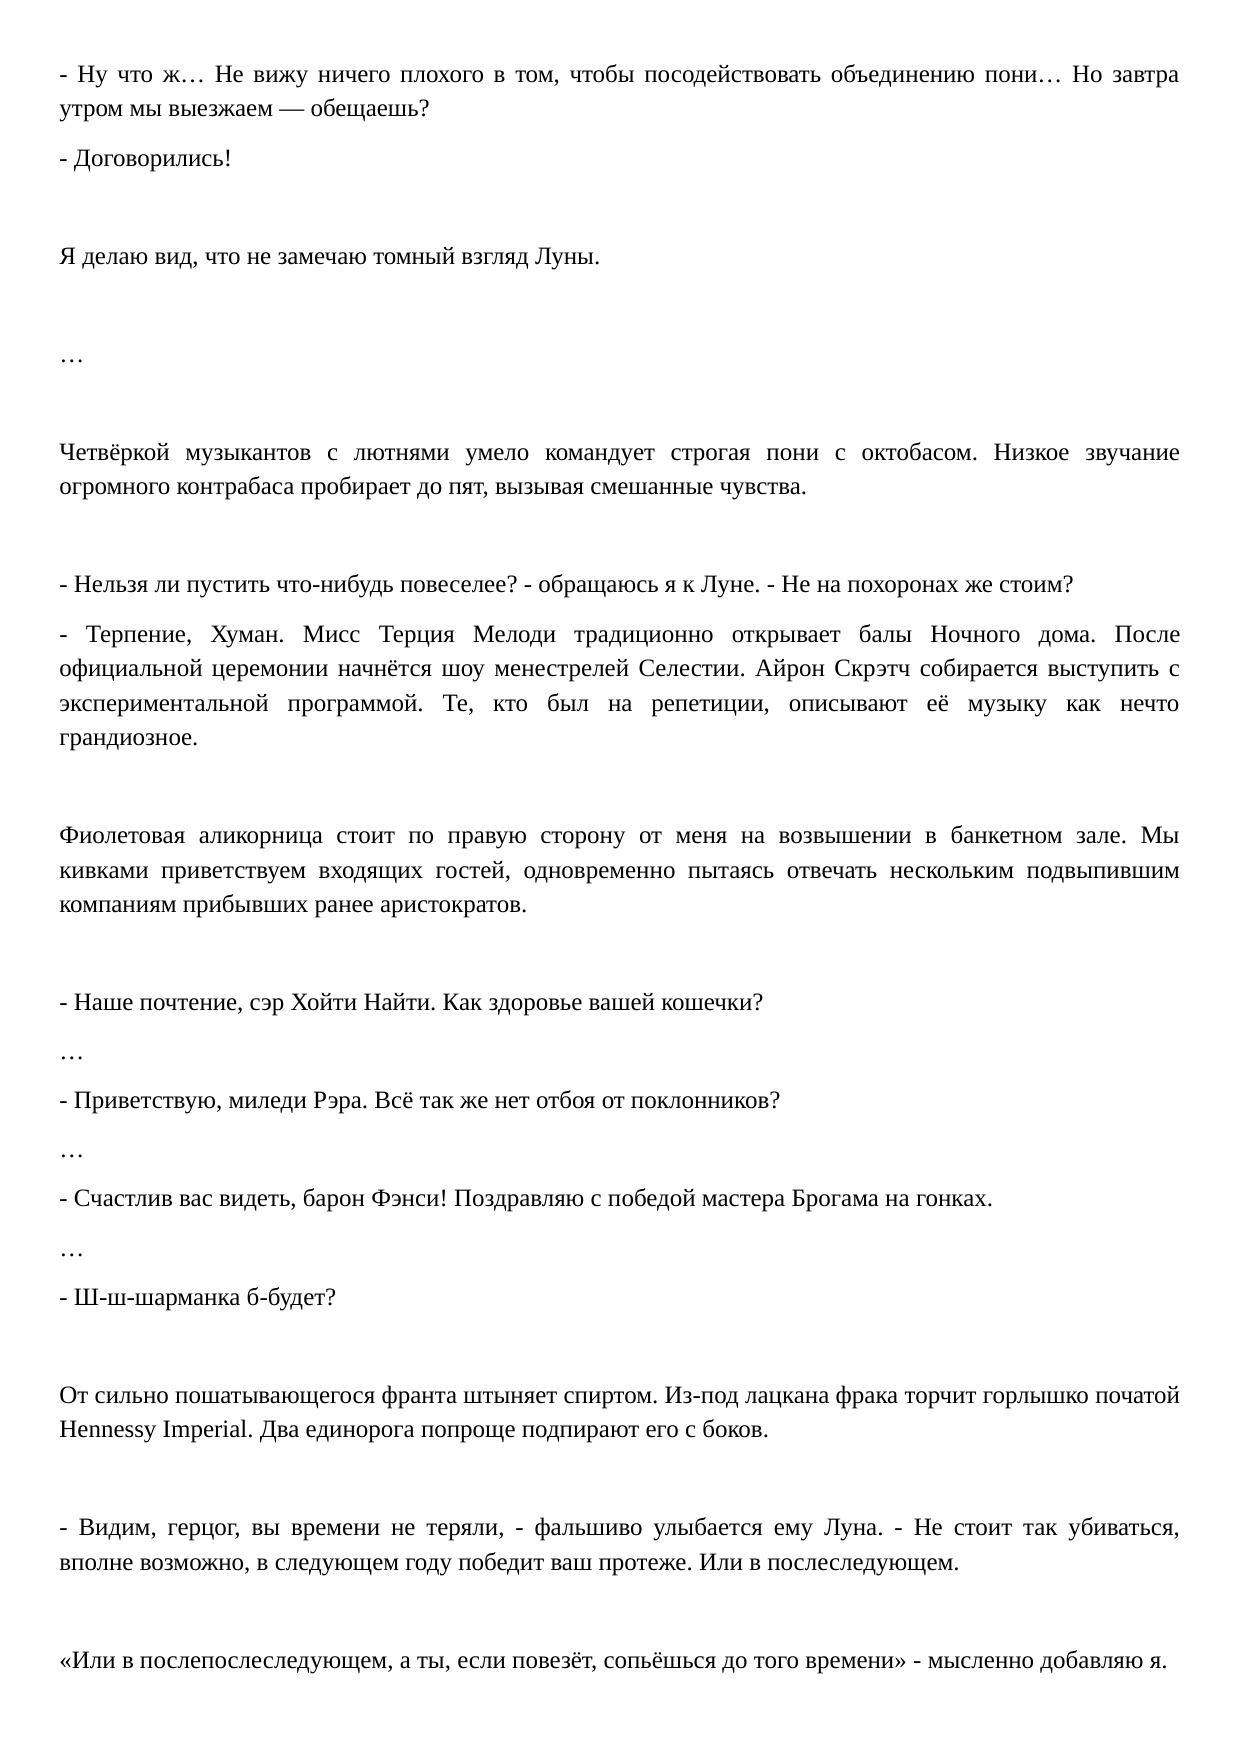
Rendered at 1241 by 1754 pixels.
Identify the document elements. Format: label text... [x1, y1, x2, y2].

text … [59, 1134, 1181, 1163]
text … [59, 1233, 1181, 1261]
text - Терпение, Хуман. Мисс Терция Мелоди традиционно открывает балы Ночного дома. После официальной церемонии начнётся шоу менестрелей Селестии. Айрон Скрэтч собирается выступить с экспериментальной программой. Те, кто был на репетиции, описывают её музыку как нечто грандиозное. [59, 619, 1181, 751]
text - Наше почтение, сэр Хойти Найти. Как здоровье вашей кошечки? [59, 987, 1181, 1016]
text Четвёркой музыкантов с лютнями умело командует строгая пони с октобасом. Низкое звучание огромного контрабаса пробирает до пят, вызывая смешанные чувства. [59, 437, 1181, 500]
text - Нельзя ли пустить что-нибудь повеселее? - обращаюсь я к Луне. - Не на похоронах же стоим? [59, 569, 1181, 598]
text - Счастлив вас видеть, барон Фэнси! Поздравляю с победой мастера Брогама на гонках. [59, 1183, 1181, 1212]
text - Приветствую, миледи Рэра. Всё так же нет отбоя от поклонников? [59, 1085, 1181, 1114]
text От сильно пошатывающегося франта штыняет спиртом. Из-под лацкана фрака торчит горлышко початой Hennessy Imperial. Два единорога попроще подпирают его с боков. [59, 1380, 1181, 1443]
text - Договорились! [59, 143, 1181, 171]
text - Ш-ш-шарманка б-будет? [59, 1282, 1181, 1310]
text - Ну что ж… Не вижу ничего плохого в том, чтобы посодействовать объединению пони… Но завтра утром мы выезжаем — обещаешь? [59, 59, 1181, 122]
text «Или в послепослеследующем, а ты, если повезёт, сопьёшься до того времени» - мысленно добавляю я. [59, 1645, 1181, 1674]
text - Видим, герцог, вы времени не теряли, - фальшиво улыбается ему Луна. - Не стоит так убиваться, вполне возможно, в следующем году победит ваш протеже. Или в послеследующем. [59, 1512, 1181, 1576]
text … [59, 339, 1181, 368]
text Я делаю вид, что не замечаю томный взгляд Луны. [59, 241, 1181, 269]
text Фиолетовая аликорница стоит по правую сторону от меня на возвышении в банкетном зале. Мы кивками приветствуем входящих гостей, одновременно пытаясь отвечать нескольким подвыпившим компаниям прибывших ранее аристократов. [59, 820, 1181, 918]
text … [59, 1036, 1181, 1065]
